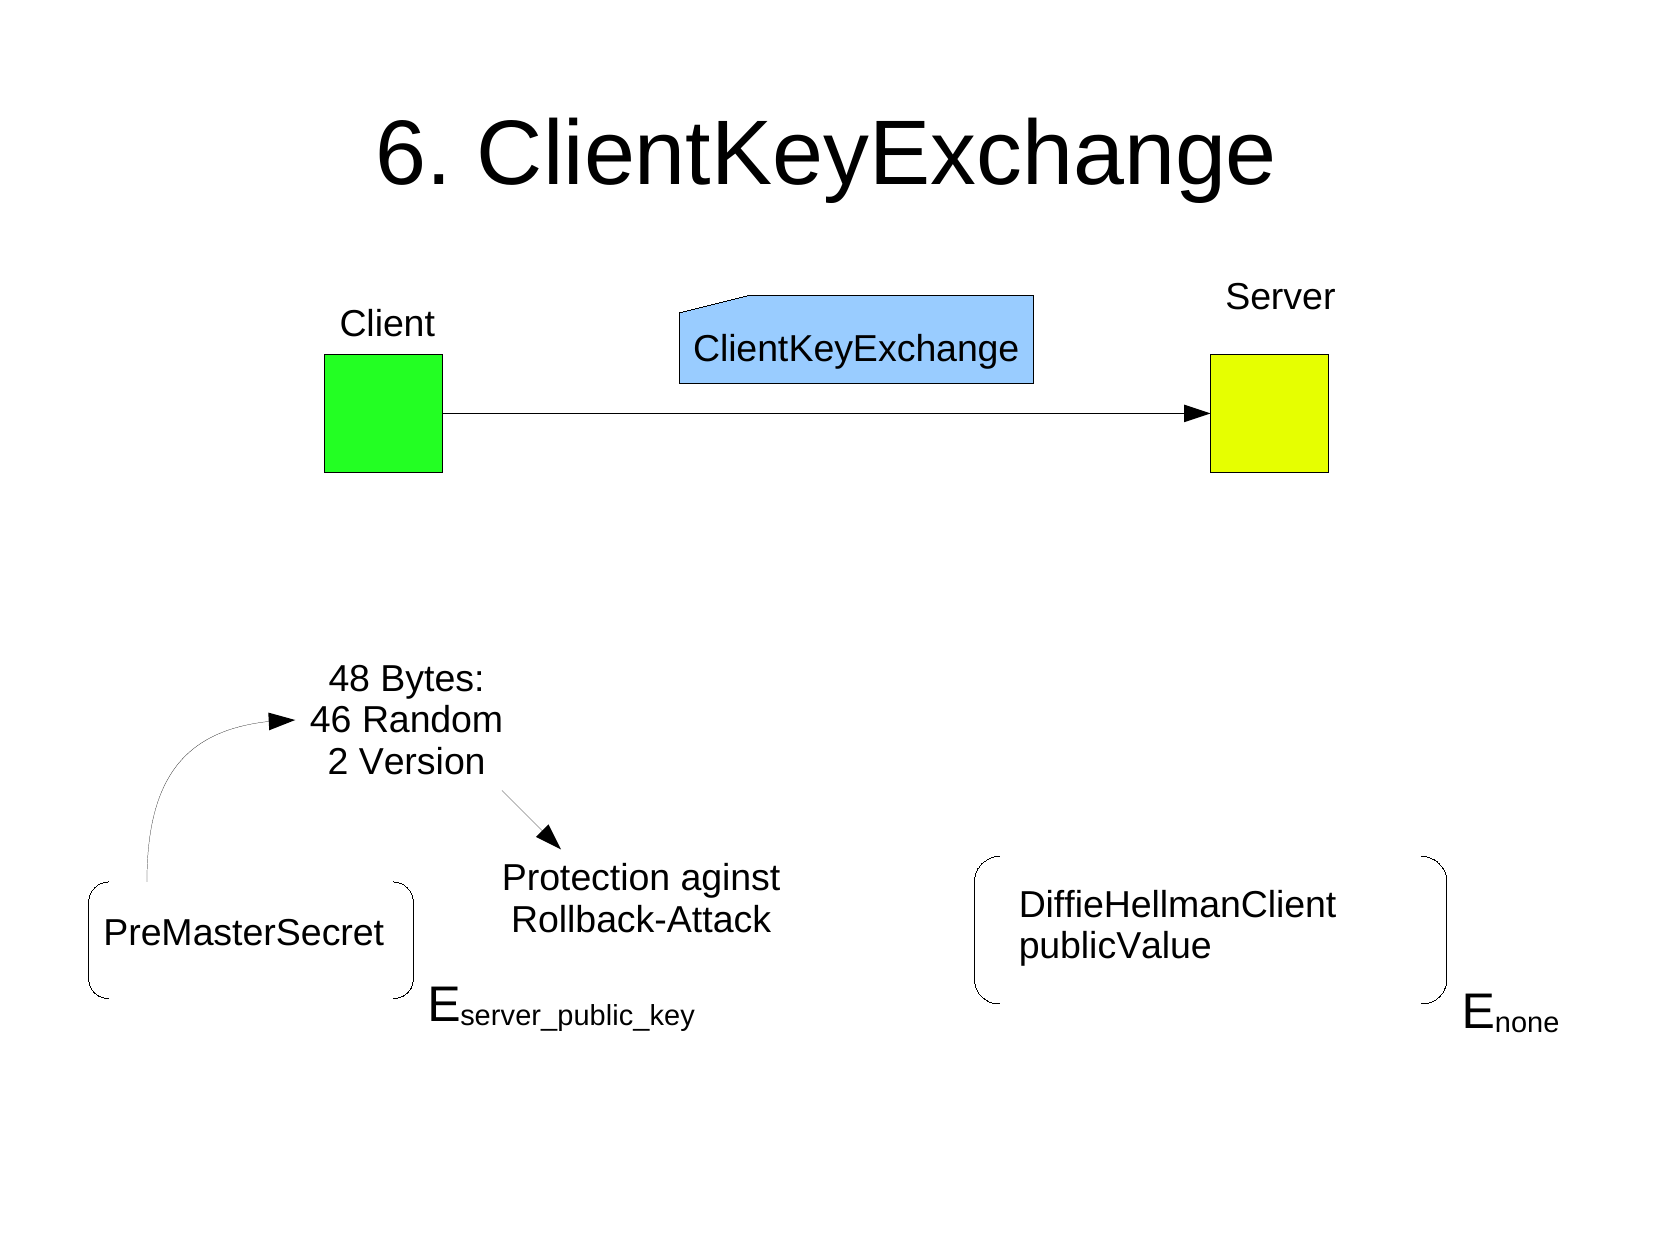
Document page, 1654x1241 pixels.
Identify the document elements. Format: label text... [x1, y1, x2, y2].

text_box [324, 354, 443, 473]
text_box ClientKeyExchange [679, 295, 1034, 384]
text_box Enone [1446, 975, 1573, 1063]
title 6. ClientKeyExchange [82, 49, 1571, 257]
text_box Client [324, 295, 449, 353]
text_box Protection aginst Rollback-Attack [487, 849, 792, 949]
text_box Eserver_public_key [412, 969, 704, 1057]
text_box PreMasterSecret [89, 904, 413, 962]
text_box 48 Bytes: 46 Random 2 Version [295, 649, 516, 791]
text_box [1210, 354, 1329, 473]
text_box Server [1210, 267, 1359, 325]
text_box DiffieHellmanClient publicValue [1003, 875, 1418, 975]
